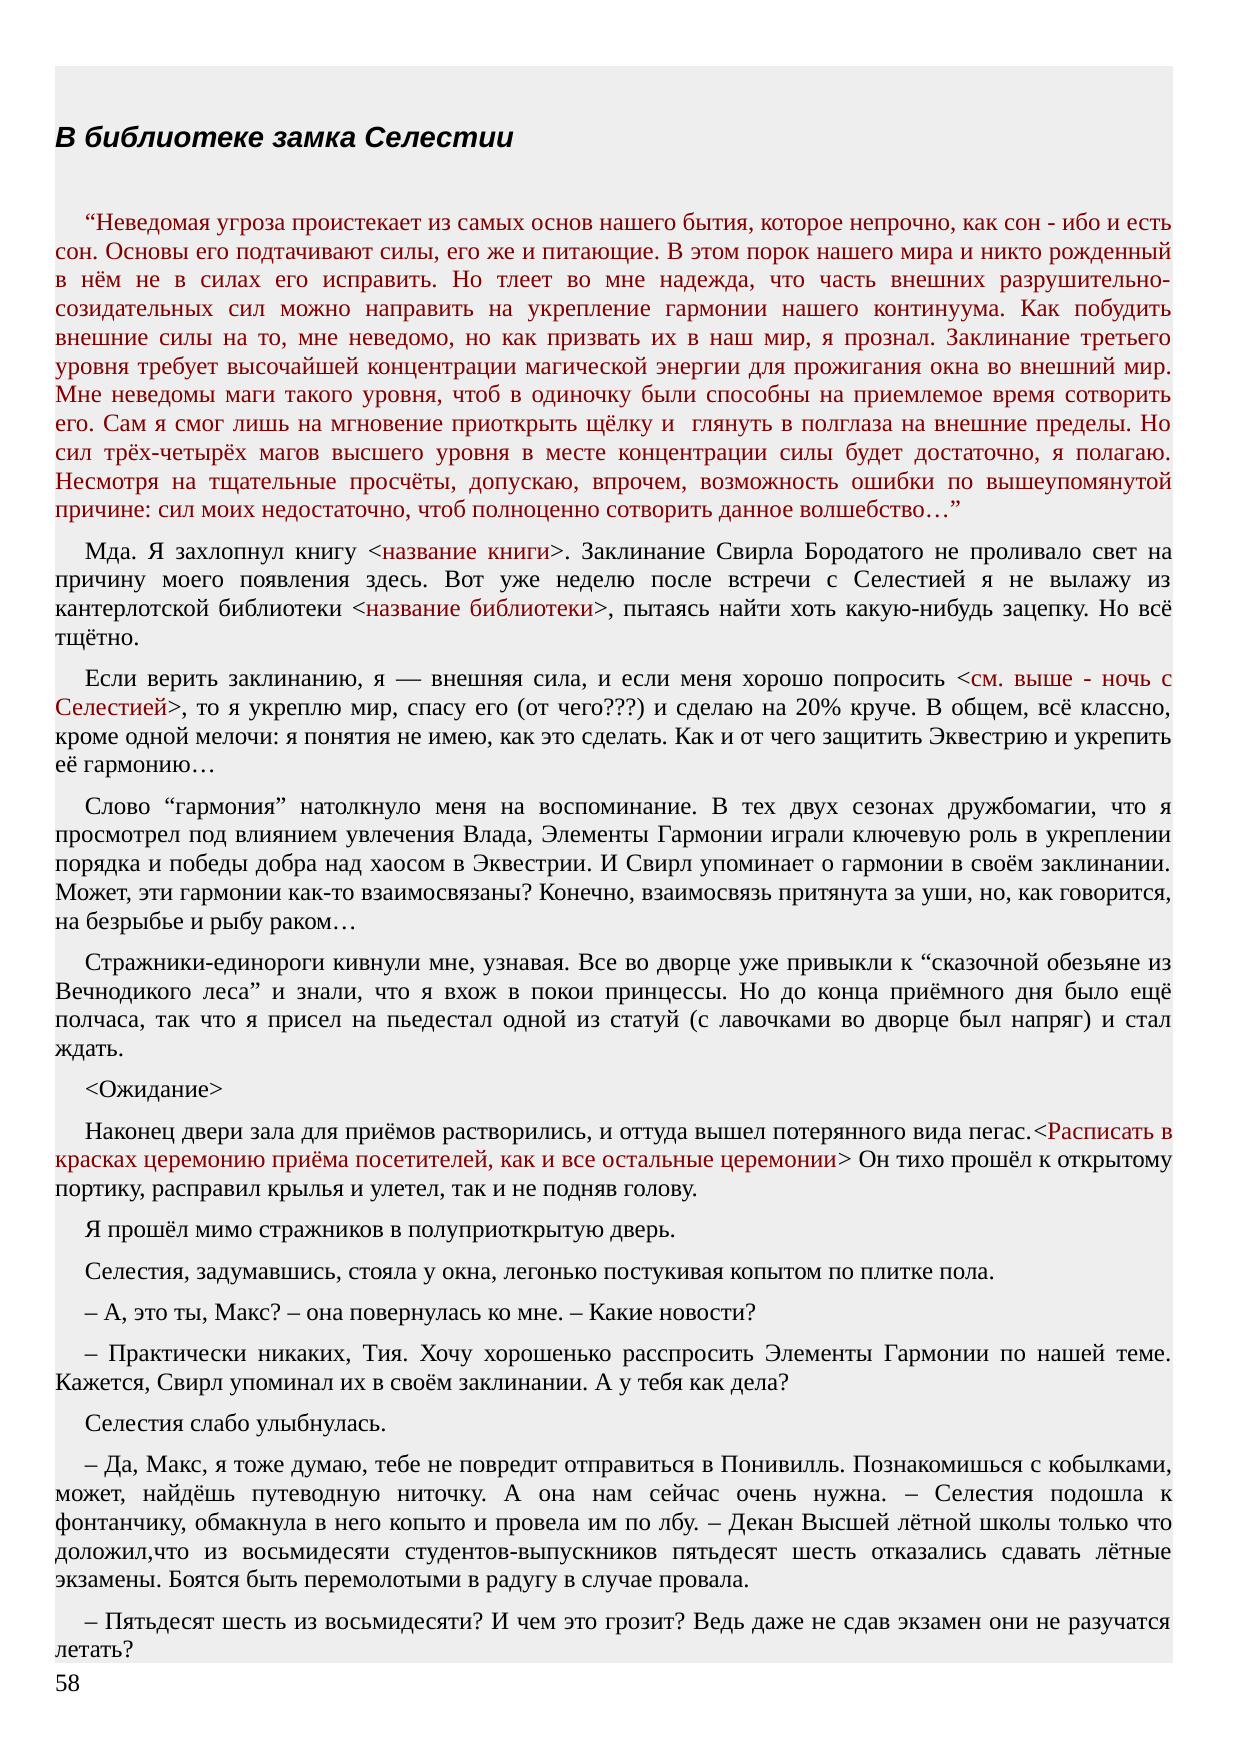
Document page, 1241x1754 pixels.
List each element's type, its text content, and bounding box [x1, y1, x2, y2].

subtitle В библиотеке замка Селестии [55, 120, 1173, 153]
text <Ожидание> [55, 1074, 1173, 1103]
text Стражники-единороги кивнули мне, узнавая. Все во дворце уже привыкли к “сказочной обезьяне из Вечнодикого леса” и знали, что я вхож в покои принцессы. Но до конца приёмного дня было ещё полчаса, так что я присел на пьедестал одной из статуй (с лавочками во дворце был напряг) и стал ждать. [55, 947, 1173, 1062]
text Наконец двери зала для приёмов растворились, и оттуда вышел потерянного вида пегас.<Расписать в красках церемонию приёма посетителей, как и все остальные церемонии> Он тихо прошёл к открытому портику, расправил крылья и улетел, так и не подняв голову. [55, 1116, 1173, 1202]
text Слово “гармония” натолкнуло меня на воспоминание. В тех двух сезонах дружбомагии, что я просмотрел под влиянием увлечения Влада, Элементы Гармонии играли ключевую роль в укреплении порядка и победы добра над хаосом в Эквестрии. И Свирл упоминает о гармонии в своём заклинании. Может, эти гармонии как-то взаимосвязаны? Конечно, взаимосвязь притянута за уши, но, как говорится, на безрыбье и рыбу раком… [55, 791, 1173, 934]
text Селестия, задумавшись, стояла у окна, легонько постукивая копытом по плитке пола. [55, 1256, 1173, 1284]
text “Неведомая угроза проистекает из самых основ нашего бытия, которое непрочно, как сон - ибо и есть сон. Основы его подтачивают силы, его же и питающие. В этом порок нашего мира и никто рожденный в нём не в силах его исправить. Но тлеет во мне надежда, что часть внешних разрушительно-созидательных сил можно направить на укрепление гармонии нашего континуума. Как побудить внешние силы на то, мне неведомо, но как призвать их в наш мир, я прознал. Заклинание третьего уровня требует высочайшей концентрации магической энергии для прожигания окна во внешний мир. Мне неведомы маги такого уровня, чтоб в одиночку были способны на приемлемое время сотворить его. Сам я смог лишь на мгновение приоткрыть щёлку и глянуть в полглаза на внешние пределы. Но сил трёх-четырёх магов высшего уровня в месте концентрации силы будет достаточно, я полагаю. Несмотря на тщательные просчёты, допускаю, впрочем, возможность ошибки по вышеупомянутой причине: сил моих недостаточно, чтоб полноценно сотворить данное волшебство…” [55, 207, 1173, 523]
text Мда. Я захлопнул книгу <название книги>. Заклинание Свирла Бородатого не проливало свет на причину моего появления здесь. Вот уже неделю после встречи с Селестией я не вылажу из кантерлотской библиотеки <название библиотеки>, пытаясь найти хоть какую-нибудь зацепку. Но всё тщётно. [55, 536, 1173, 651]
text – А, это ты, Макс? – она повернулась ко мне. – Какие новости? [55, 1297, 1173, 1326]
text – Практически никаких, Тия. Хочу хорошенько расспросить Элементы Гармонии по нашей теме. Кажется, Свирл упоминал их в своём заклинании. А у тебя как дела? [55, 1338, 1173, 1396]
text – Пятьдесят шесть из восьмидесяти? И чем это грозит? Ведь даже не сдав экзамен они не разучатся летать? [55, 1606, 1173, 1663]
text – Да, Макс, я тоже думаю, тебе не повредит отправиться в Понивилль. Познакомишься с кобылками, может, найдёшь путеводную ниточку. А она нам сейчас очень нужна. – Селестия подошла к фонтанчику, обмакнула в него копыто и провела им по лбу. – Декан Высшей лётной школы только что доложил,что из восьмидесяти студентов-выпускников пятьдесят шесть отказались сдавать лётные экзамены. Боятся быть перемолотыми в радугу в случае провала. [55, 1449, 1173, 1593]
text Я прошёл мимо стражников в полуприоткрытую дверь. [55, 1214, 1173, 1243]
text Селестия слабо улыбнулась. [55, 1408, 1173, 1437]
text Если верить заклинанию, я — внешняя сила, и если меня хорошо попросить <см. выше - ночь с Селестией>, то я укреплю мир, спасу его (от чего???) и сделаю на 20% круче. В общем, всё классно, кроме одной мелочи: я понятия не имею, как это сделать. Как и от чего защитить Эквестрию и укрепить её гармонию… [55, 663, 1173, 778]
